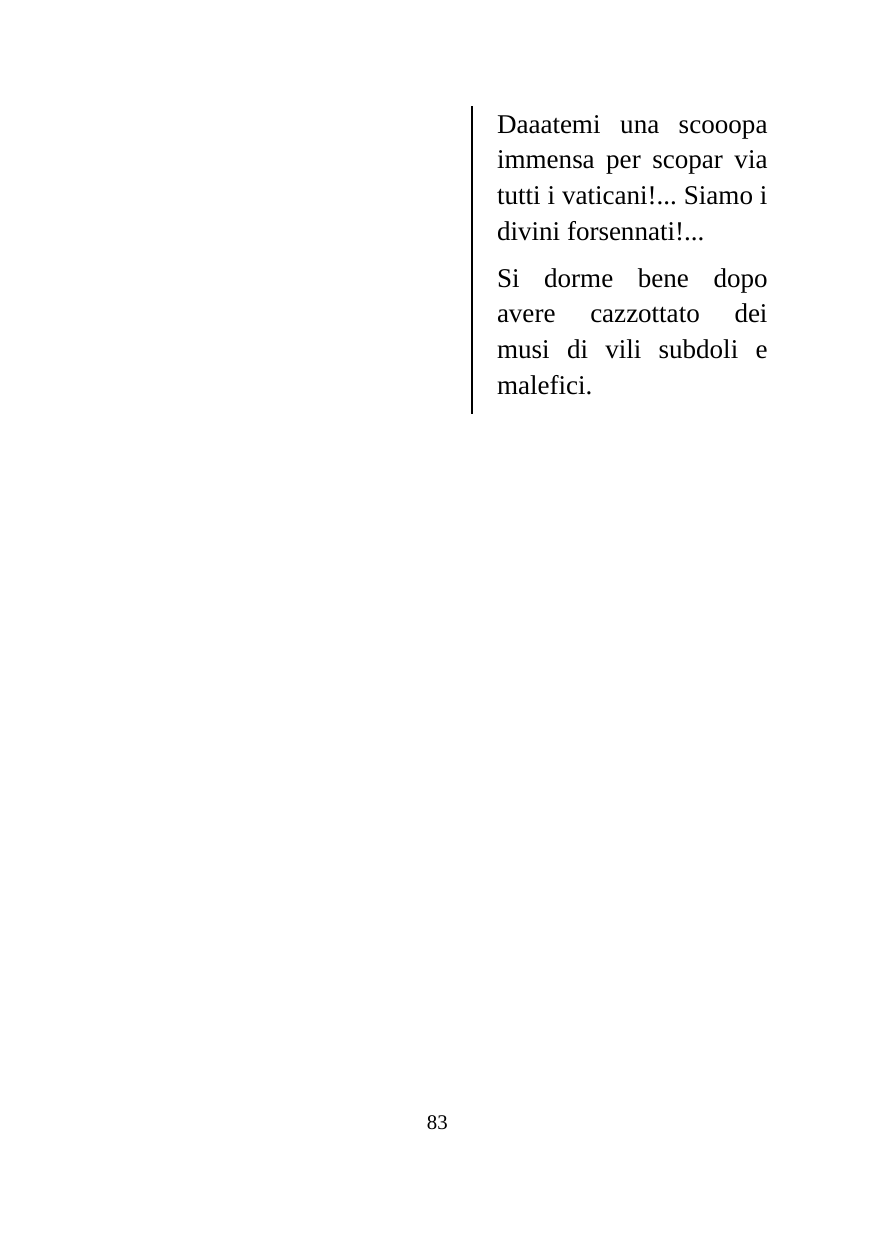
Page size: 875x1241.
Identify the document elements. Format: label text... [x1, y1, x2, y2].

table_cell Daaatemi una scooopa immensa per scopar via tutti i vaticani!... Siamo i divini forsennati!... [473, 106, 769, 260]
table_cell Si dorme bene dopo avere cazzottato dei musi di vili subdoli e malefici. [473, 260, 769, 414]
table_header [229, 106, 471, 414]
